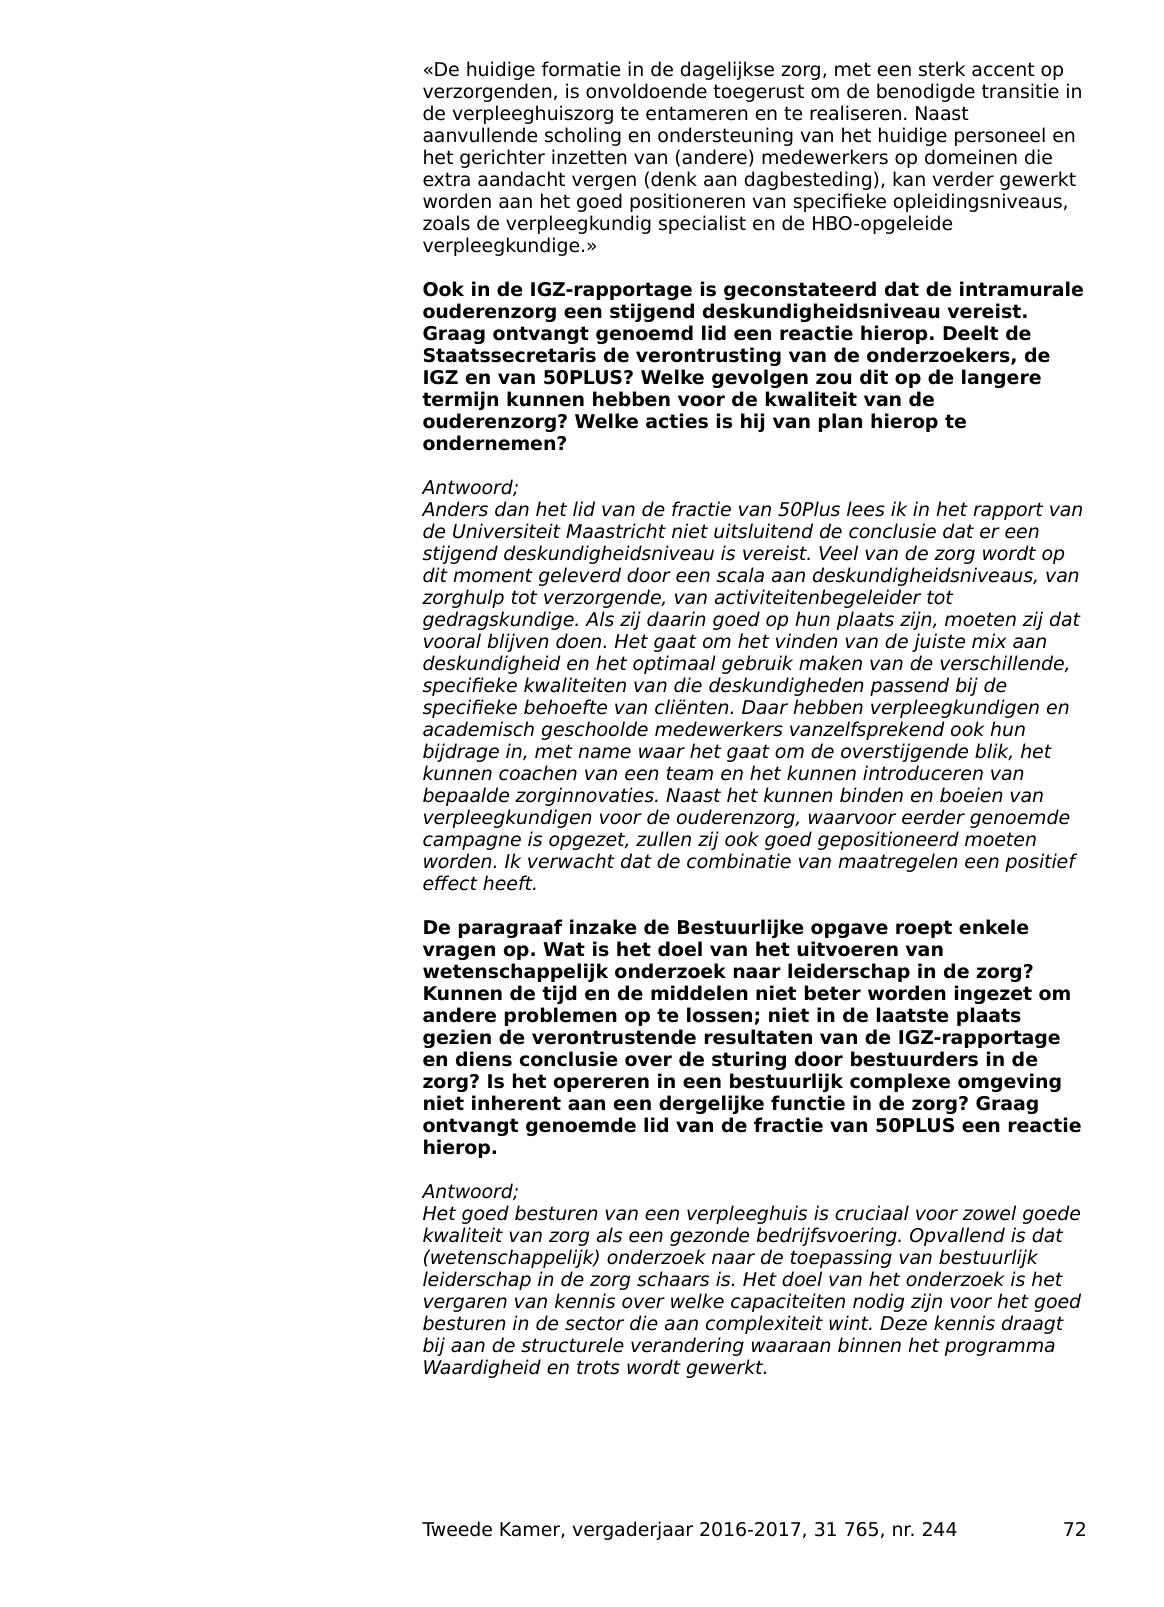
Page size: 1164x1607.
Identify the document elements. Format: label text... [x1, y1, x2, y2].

text Ook in de IGZ-rapportage is geconstateerd dat de intramurale ouderenzorg een stijgend deskundigheidsniveau vereist. Graag ontvangt genoemd lid een reactie hierop. Deelt de Staatssecretaris de verontrusting van de onderzoekers, de IGZ en van 50PLUS? Welke gevolgen zou dit op de langere termijn kunnen hebben voor de kwaliteit van de ouderenzorg? Welke acties is hij van plan hierop te ondernemen? [422, 279, 1087, 455]
text «De huidige formatie in de dagelijkse zorg, met een sterk accent op verzorgenden, is onvoldoende toegerust om de benodigde transitie in de verpleeghuiszorg te entameren en te realiseren. Naast aanvullende scholing en ondersteuning van het huidige personeel en het gerichter inzetten van (andere) medewerkers op domeinen die extra aandacht vergen (denk aan dagbesteding), kan verder gewerkt worden aan het goed positioneren van specifieke opleidingsniveaus, zoals de verpleegkundig specialist en de HBO-opgeleide verpleegkundige.» [422, 59, 1087, 257]
text De paragraaf inzake de Bestuurlijke opgave roept enkele vragen op. Wat is het doel van het uitvoeren van wetenschappelijk onderzoek naar leiderschap in de zorg? Kunnen de tijd en de middelen niet beter worden ingezet om andere problemen op te lossen; niet in de laatste plaats gezien de verontrustende resultaten van de IGZ-rapportage en diens conclusie over de sturing door bestuurders in de zorg? Is het opereren in een bestuurlijk complexe omgeving niet inherent aan een dergelijke functie in de zorg? Graag ontvangt genoemde lid van de fractie van 50PLUS een reactie hierop. [422, 917, 1087, 1159]
text Antwoord; [422, 477, 1087, 499]
text Het goed besturen van een verpleeghuis is cruciaal voor zowel goede kwaliteit van zorg als een gezonde bedrijfsvoering. Opvallend is dat (wetenschappelijk) onderzoek naar de toepassing van bestuurlijk leiderschap in de zorg schaars is. Het doel van het onderzoek is het vergaren van kennis over welke capaciteiten nodig zijn voor het goed besturen in de sector die aan complexiteit wint. Deze kennis draagt bij aan de structurele verandering waaraan binnen het programma Waardigheid en trots wordt gewerkt. [422, 1203, 1087, 1379]
text Antwoord; [422, 1181, 1087, 1203]
text Anders dan het lid van de fractie van 50Plus lees ik in het rapport van de Universiteit Maastricht niet uitsluitend de conclusie dat er een stijgend deskundigheidsniveau is vereist. Veel van de zorg wordt op dit moment geleverd door een scala aan deskundigheidsniveaus, van zorghulp tot verzorgende, van activiteitenbegeleider tot gedragskundige. Als zij daarin goed op hun plaats zijn, moeten zij dat vooral blijven doen. Het gaat om het vinden van de juiste mix aan deskundigheid en het optimaal gebruik maken van de verschillende, specifieke kwaliteiten van die deskundigheden passend bij de specifieke behoefte van cliënten. Daar hebben verpleegkundigen en academisch geschoolde medewerkers vanzelfsprekend ook hun bijdrage in, met name waar het gaat om de overstijgende blik, het kunnen coachen van een team en het kunnen introduceren van bepaalde zorginnovaties. Naast het kunnen binden en boeien van verpleegkundigen voor de ouderenzorg, waarvoor eerder genoemde campagne is opgezet, zullen zij ook goed gepositioneerd moeten worden. Ik verwacht dat de combinatie van maatregelen een positief effect heeft. [422, 499, 1087, 895]
